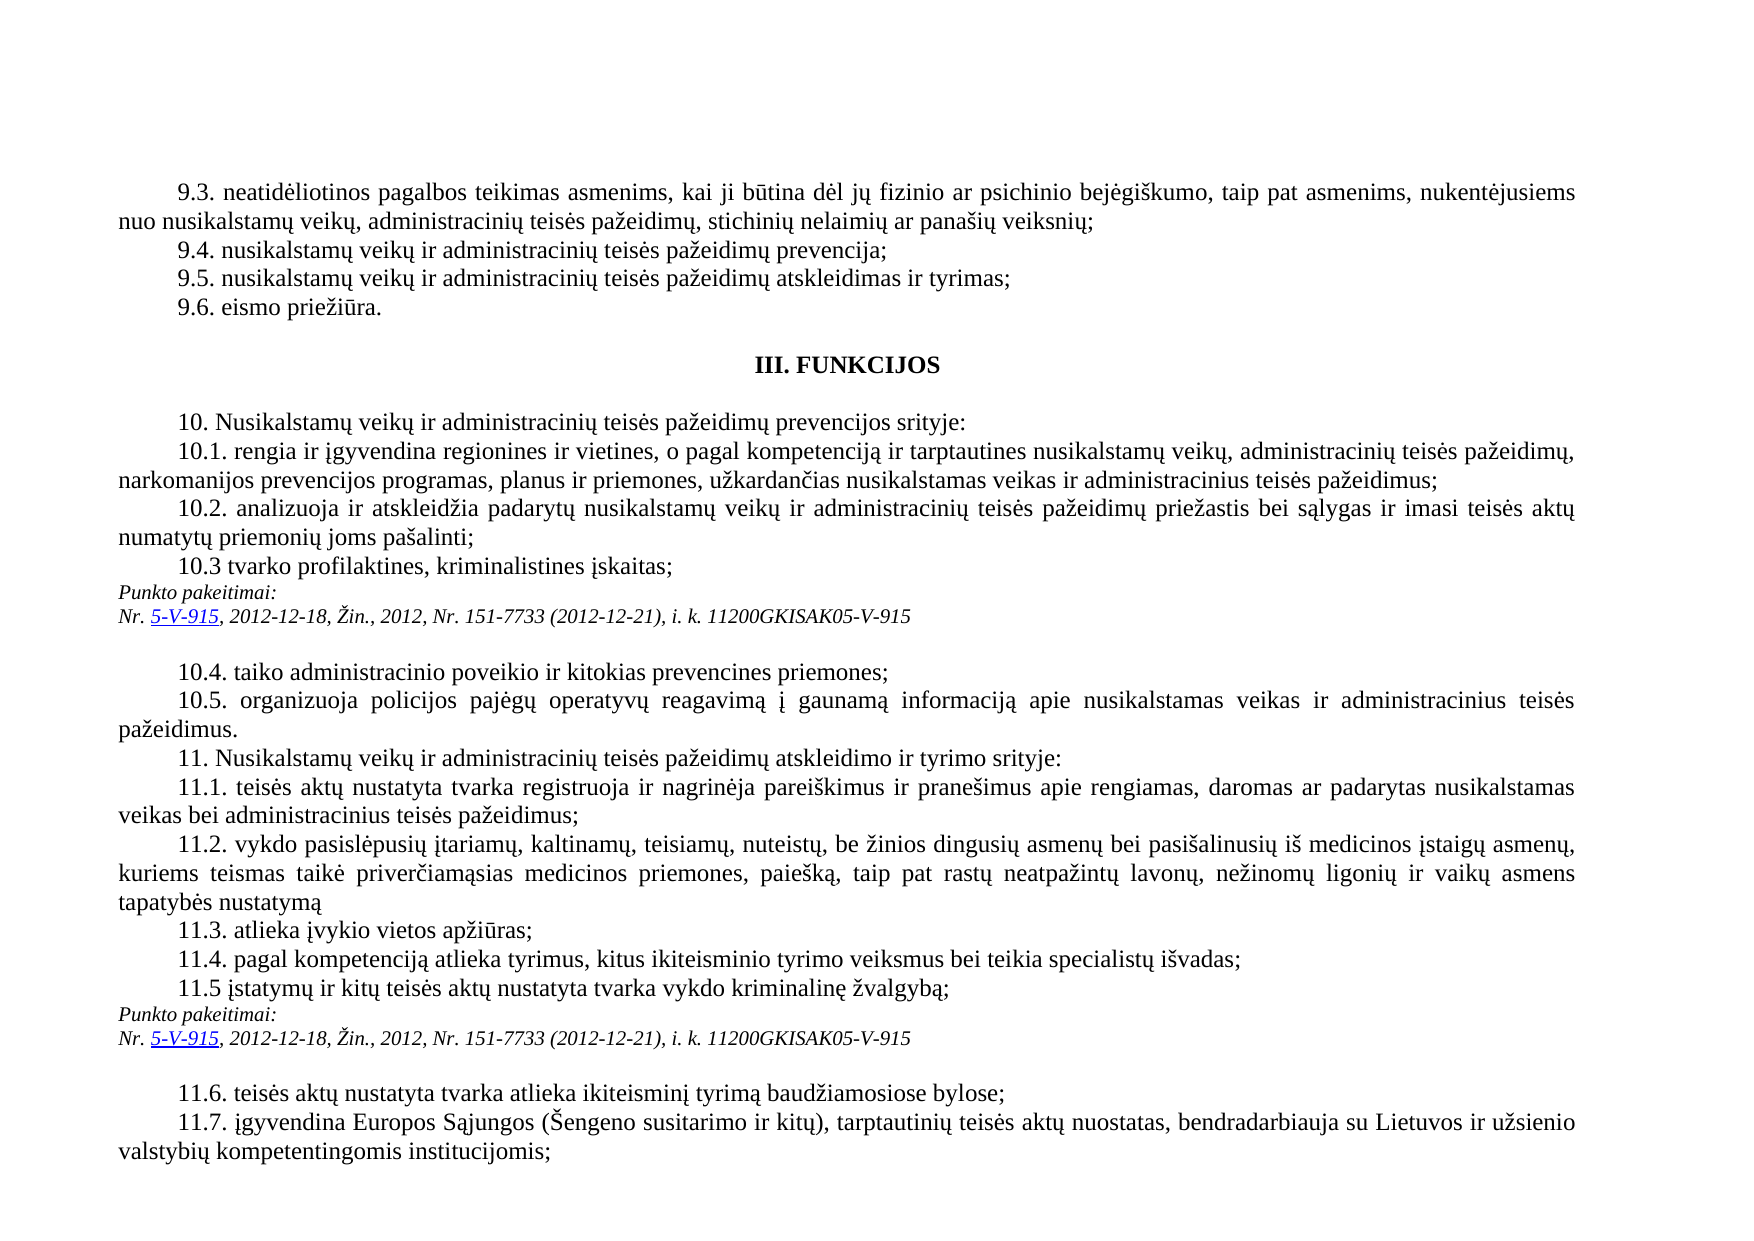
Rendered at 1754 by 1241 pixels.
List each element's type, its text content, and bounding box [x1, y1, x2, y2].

text 9.4. nusikalstamų veikų ir administracinių teisės pažeidimų prevencija; [118, 235, 1577, 263]
text 9.5. nusikalstamų veikų ir administracinių teisės pažeidimų atskleidimas ir tyrimas; [118, 263, 1577, 292]
text 9.6. eismo priežiūra. [118, 292, 1577, 321]
text 10.5. organizuoja policijos pajėgų operatyvų reagavimą į gaunamą informaciją apie nusikalstamas veikas ir administracinius teisės pažeidimus. [118, 685, 1577, 743]
text 11.4. pagal kompetenciją atlieka tyrimus, kitus ikiteisminio tyrimo veiksmus bei teikia specialistų išvadas; [118, 944, 1577, 973]
text 9.3. neatidėliotinos pagalbos teikimas asmenims, kai ji būtina dėl jų fizinio ar psichinio bejėgiškumo, taip pat asmenims, nukentėjusiems nuo nusikalstamų veikų, administracinių teisės pažeidimų, stichinių nelaimių ar panašių veiksnių; [118, 177, 1577, 235]
text Punkto pakeitimai: [118, 1002, 1577, 1026]
text 10.2. analizuoja ir atskleidžia padarytų nusikalstamų veikų ir administracinių teisės pažeidimų priežastis bei sąlygas ir imasi teisės aktų numatytų priemonių joms pašalinti; [118, 493, 1577, 551]
text 11. Nusikalstamų veikų ir administracinių teisės pažeidimų atskleidimo ir tyrimo srityje: [118, 743, 1577, 772]
text 10.4. taiko administracinio poveikio ir kitokias prevencines priemones; [118, 657, 1577, 685]
text 11.2. vykdo pasislėpusių įtariamų, kaltinamų, teisiamų, nuteistų, be žinios dingusių asmenų bei pasišalinusių iš medicinos įstaigų asmenų, kuriems teismas taikė priverčiamąsias medicinos priemones, paiešką, taip pat rastų neatpažintų lavonų, nežinomų ligonių ir vaikų asmens tapatybės nustatymą [118, 829, 1577, 915]
text 11.1. teisės aktų nustatyta tvarka registruoja ir nagrinėja pareiškimus ir pranešimus apie rengiamas, daromas ar padarytas nusikalstamas veikas bei administracinius teisės pažeidimus; [118, 772, 1577, 829]
text 10. Nusikalstamų veikų ir administracinių teisės pažeidimų prevencijos srityje: [118, 407, 1577, 436]
text 11.6. teisės aktų nustatyta tvarka atlieka ikiteisminį tyrimą baudžiamosiose bylose; [118, 1078, 1577, 1107]
text 10.3 tvarko profilaktines, kriminalistines įskaitas; [118, 551, 1577, 580]
text Punkto pakeitimai: [118, 580, 1577, 604]
text Nr. 5-V-915, 2012-12-18, Žin., 2012, Nr. 151-7733 (2012-12-21), i. k. 11200GKISAK05-V-915 [118, 1026, 1577, 1050]
text 10.1. rengia ir įgyvendina regionines ir vietines, o pagal kompetenciją ir tarptautines nusikalstamų veikų, administracinių teisės pažeidimų, narkomanijos prevencijos programas, planus ir priemones, užkardančias nusikalstamas veikas ir administracinius teisės pažeidimus; [118, 436, 1577, 493]
text III. FUNKCIJOS [118, 350, 1577, 378]
text 11.5 įstatymų ir kitų teisės aktų nustatyta tvarka vykdo kriminalinę žvalgybą; [118, 973, 1577, 1002]
text Nr. 5-V-915, 2012-12-18, Žin., 2012, Nr. 151-7733 (2012-12-21), i. k. 11200GKISAK05-V-915 [118, 604, 1577, 628]
text 11.3. atlieka įvykio vietos apžiūras; [118, 915, 1577, 944]
text 11.7. įgyvendina Europos Sąjungos (Šengeno susitarimo ir kitų), tarptautinių teisės aktų nuostatas, bendradarbiauja su Lietuvos ir užsienio valstybių kompetentingomis institucijomis; [118, 1107, 1577, 1165]
